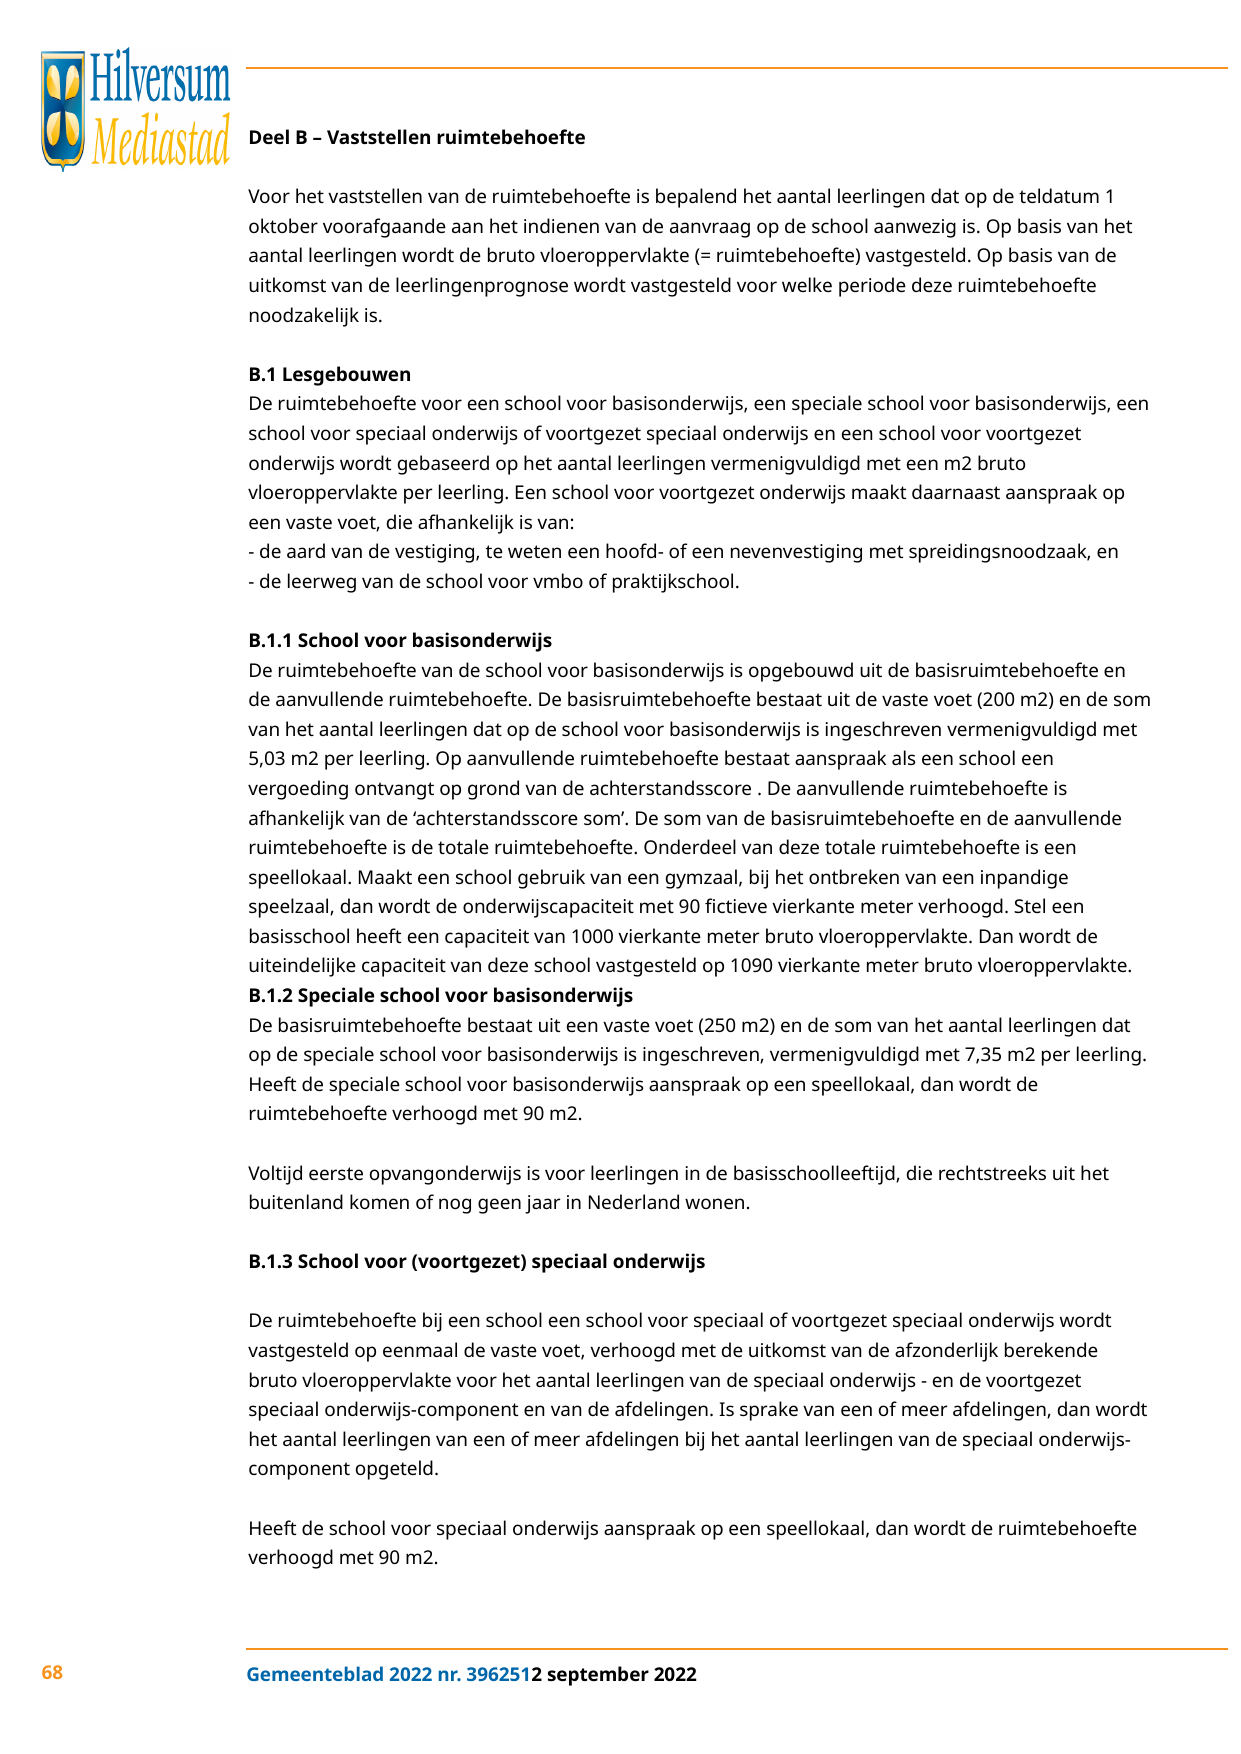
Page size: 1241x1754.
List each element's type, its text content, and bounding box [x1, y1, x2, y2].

text - de leerweg van de school voor vmbo of praktijkschool. [248, 568, 1152, 594]
text Voltijd eerste opvangonderwijs is voor leerlingen in de basisschoolleeftijd, die rechtstreeks uit het buitenland komen of nog geen jaar in Nederland wonen. [248, 1160, 1152, 1215]
text B.1.1 School voor basisonderwijs [248, 627, 1152, 653]
text B.1.2 Speciale school voor basisonderwijs [248, 982, 1152, 1008]
text Voor het vaststellen van de ruimtebehoefte is bepalend het aantal leerlingen dat op de teldatum 1 oktober voorafgaande aan het indienen van de aanvraag op de school aanwezig is. Op basis van het aantal leerlingen wordt de bruto vloeroppervlakte (= ruimtebehoefte) vastgesteld. Op basis van de uitkomst van de leerlingenprognose wordt vastgesteld voor welke periode deze ruimtebehoefte noodzakelijk is. [248, 183, 1152, 328]
text - de aard van de vestiging, te weten een hoofd- of een nevenvestiging met spreidingsnoodzaak, en [248, 538, 1152, 564]
text B.1.3 School voor (voortgezet) speciaal onderwijs [248, 1248, 1152, 1274]
picture [41, 47, 231, 172]
text De ruimtebehoefte voor een school voor basisonderwijs, een speciale school voor basisonderwijs, een school voor speciaal onderwijs of voortgezet speciaal onderwijs en een school voor voortgezet onderwijs wordt gebaseerd op het aantal leerlingen vermenigvuldigd met een m2 bruto vloeroppervlakte per leerling. Een school voor voortgezet onderwijs maakt daarnaast aanspraak op een vaste voet, die afhankelijk is van: [248, 391, 1152, 535]
text De ruimtebehoefte bij een school een school voor speciaal of voortgezet speciaal onderwijs wordt vastgesteld op eenmaal de vaste voet, verhoogd met de uitkomst van de afzonderlijk berekende bruto vloeroppervlakte voor het aantal leerlingen van de speciaal onderwijs - en de voortgezet speciaal onderwijs-component en van de afdelingen. Is sprake van een of meer afdelingen, dan wordt het aantal leerlingen van een of meer afdelingen bij het aantal leerlingen van de speciaal onderwijs-component opgeteld. [248, 1308, 1152, 1481]
text De ruimtebehoefte van de school voor basisonderwijs is opgebouwd uit de basisruimtebehoefte en de aanvullende ruimtebehoefte. De basisruimtebehoefte bestaat uit de vaste voet (200 m2) en de som van het aantal leerlingen dat op de school voor basisonderwijs is ingeschreven vermenigvuldigd met 5,03 m2 per leerling. Op aanvullende ruimtebehoefte bestaat aanspraak als een school een vergoeding ontvangt op grond van de achterstandsscore . De aanvullende ruimtebehoefte is afhankelijk van de ‘achterstandsscore som’. De som van de basisruimtebehoefte en de aanvullende ruimtebehoefte is de totale ruimtebehoefte. Onderdeel van deze totale ruimtebehoefte is een speellokaal. Maakt een school gebruik van een gymzaal, bij het ontbreken van een inpandige speelzaal, dan wordt de onderwijscapaciteit met 90 fictieve vierkante meter verhoogd. Stel een basisschool heeft een capaciteit van 1000 vierkante meter bruto vloeroppervlakte. Dan wordt de uiteindelijke capaciteit van deze school vastgesteld op 1090 vierkante meter bruto vloeroppervlakte. [248, 657, 1152, 978]
text Heeft de school voor speciaal onderwijs aanspraak op een speellokaal, dan wordt de ruimtebehoefte verhoogd met 90 m2. [248, 1515, 1152, 1570]
text De basisruimtebehoefte bestaat uit een vaste voet (250 m2) en de som van het aantal leerlingen dat op de speciale school voor basisonderwijs is ingeschreven, vermenigvuldigd met 7,35 m2 per leerling. Heeft de speciale school voor basisonderwijs aanspraak op een speellokaal, dan wordt de ruimtebehoefte verhoogd met 90 m2. [248, 1012, 1152, 1126]
text Deel B – Vaststellen ruimtebehoefte [248, 124, 1152, 150]
text B.1 Lesgebouwen [248, 361, 1152, 387]
